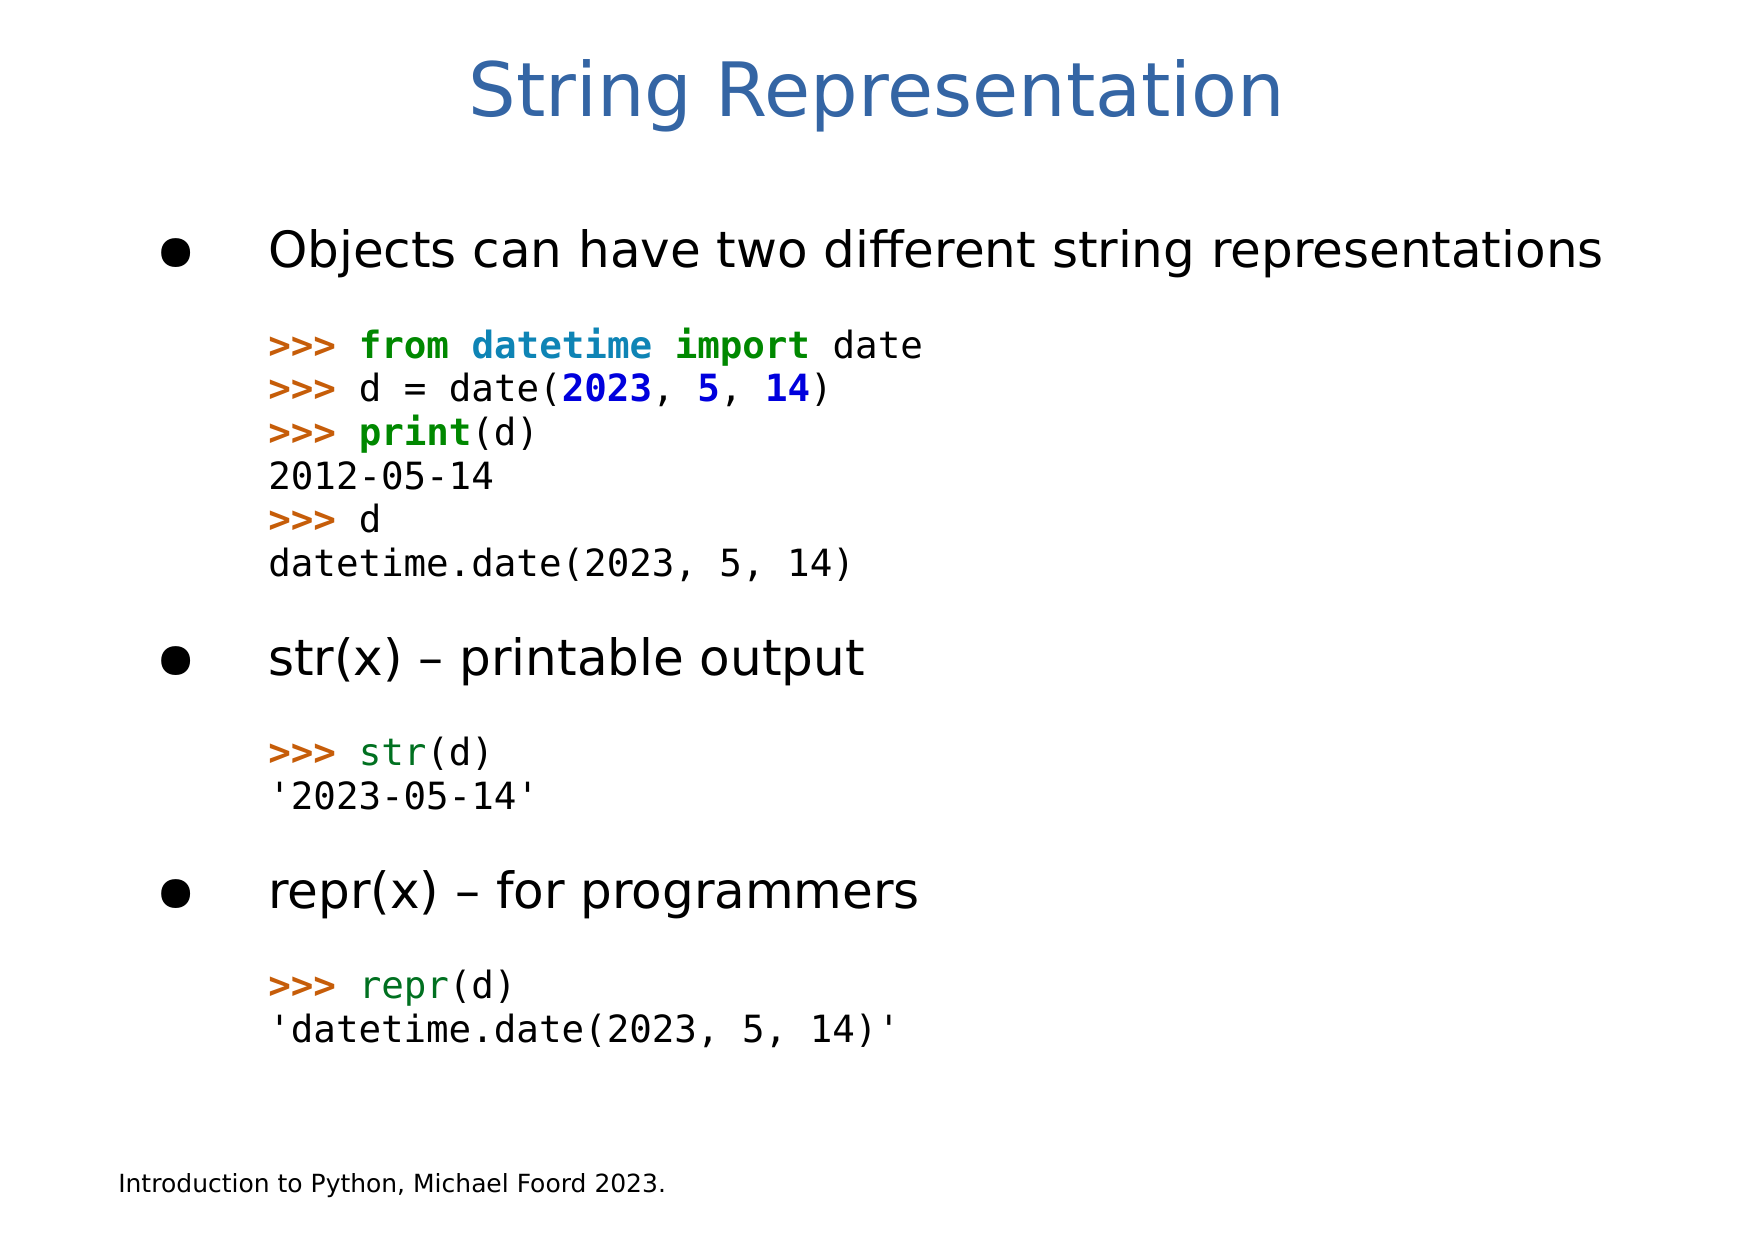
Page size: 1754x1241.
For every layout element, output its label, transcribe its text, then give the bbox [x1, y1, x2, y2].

text >>> d [268, 498, 1636, 542]
text >>> str(d) [268, 731, 1636, 774]
text >>> from datetime import date [268, 323, 1636, 367]
text 2012-05-14 [268, 454, 1636, 498]
list str(x) – printable output [156, 629, 1636, 687]
text >>> d = date(2023, 5, 14) [268, 367, 1636, 411]
list repr(x) – for programmers [156, 862, 1636, 920]
subtitle String Representation [118, 47, 1636, 134]
text datetime.date(2023, 5, 14) [268, 542, 1636, 585]
text >>> print(d) [268, 411, 1636, 454]
list Objects can have two different string representations [156, 221, 1636, 280]
text '2023-05-14' [268, 774, 1636, 818]
text 'datetime.date(2023, 5, 14)' [268, 1007, 1636, 1051]
text >>> repr(d) [268, 963, 1636, 1007]
